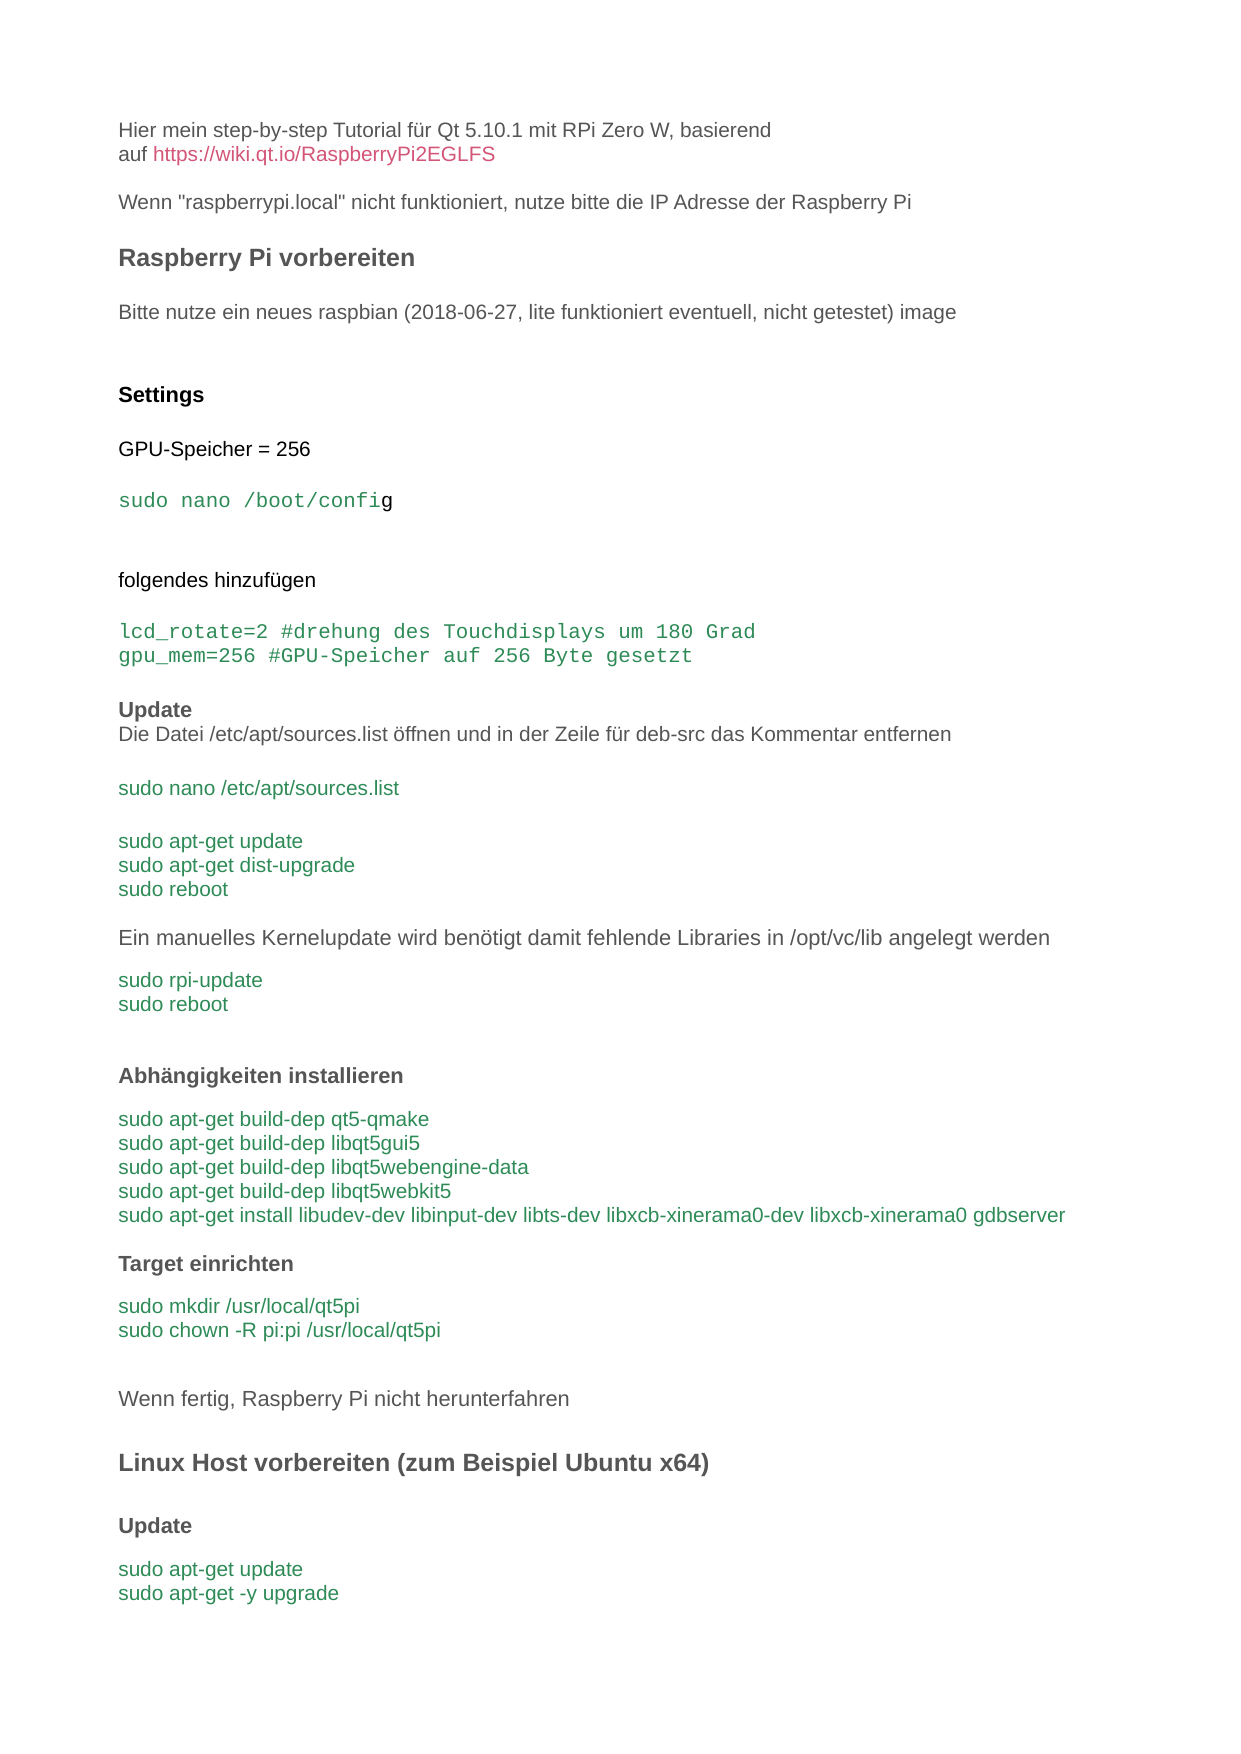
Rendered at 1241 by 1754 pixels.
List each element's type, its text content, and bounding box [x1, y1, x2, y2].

text folgendes hinzufügen [118, 568, 1122, 592]
text sudo apt-get build-dep libqt5gui5 [118, 1131, 1122, 1155]
text sudo apt-get update [118, 829, 1122, 853]
text lcd_rotate=2 #drehung des Touchdisplays um 180 Grad [118, 621, 1122, 645]
text Ein manuelles Kernelupdate wird benötigt damit fehlende Libraries in /opt/vc/lib angelegt werden [118, 925, 1122, 950]
text sudo mkdir /usr/local/qt5pi [118, 1294, 1122, 1318]
text sudo apt-get install libudev-dev libinput-dev libts-dev libxcb-xinerama0-dev libxcb-xinerama0 gdbserver [118, 1203, 1122, 1227]
text sudo apt-get build-dep libqt5webkit5 [118, 1179, 1122, 1203]
text sudo nano /boot/config [118, 491, 1122, 514]
text GPU-Speicher = 256 [118, 437, 1122, 461]
text sudo apt-get update [118, 1557, 1122, 1581]
text sudo chown -R pi:pi /usr/local/qt5pi [118, 1318, 1122, 1342]
text sudo rpi-update [118, 968, 1122, 992]
text sudo reboot [118, 877, 1122, 901]
text sudo reboot [118, 992, 1122, 1016]
text sudo apt-get dist-upgrade [118, 853, 1122, 877]
text Update Die Datei /etc/apt/sources.list öffnen und in der Zeile für deb-src das Kommentar entfernen [118, 668, 1122, 746]
text Wenn fertig, Raspberry Pi nicht herunterfahren Linux Host vorbereiten (zum Beispiel Ubuntu x64) Update [118, 1385, 1122, 1539]
text sudo nano /etc/apt/sources.list [118, 776, 1122, 800]
text sudo apt-get -y upgrade [118, 1581, 1122, 1605]
text Hier mein step-by-step Tutorial für Qt 5.10.1 mit RPi Zero W, basierend auf https://wiki.qt.io/RaspberryPi2EGLFS Wenn "raspberrypi.local" nicht funktioniert, nutze bitte die IP Adresse der Raspberry Pi Raspberry Pi vorbereiten Bitte nutze ein neues raspbian (2018-06-27, lite funktioniert eventuell, nicht getestet) image [118, 118, 1122, 353]
text sudo apt-get build-dep libqt5webengine-data [118, 1155, 1122, 1179]
text Target einrichten [118, 1250, 1122, 1276]
text Abhängigkeiten installieren [118, 1063, 1122, 1089]
text gpu_mem=256 #GPU-Speicher auf 256 Byte gesetzt [118, 645, 1122, 668]
text sudo apt-get build-dep qt5-qmake [118, 1107, 1122, 1131]
text Settings [118, 382, 1122, 408]
